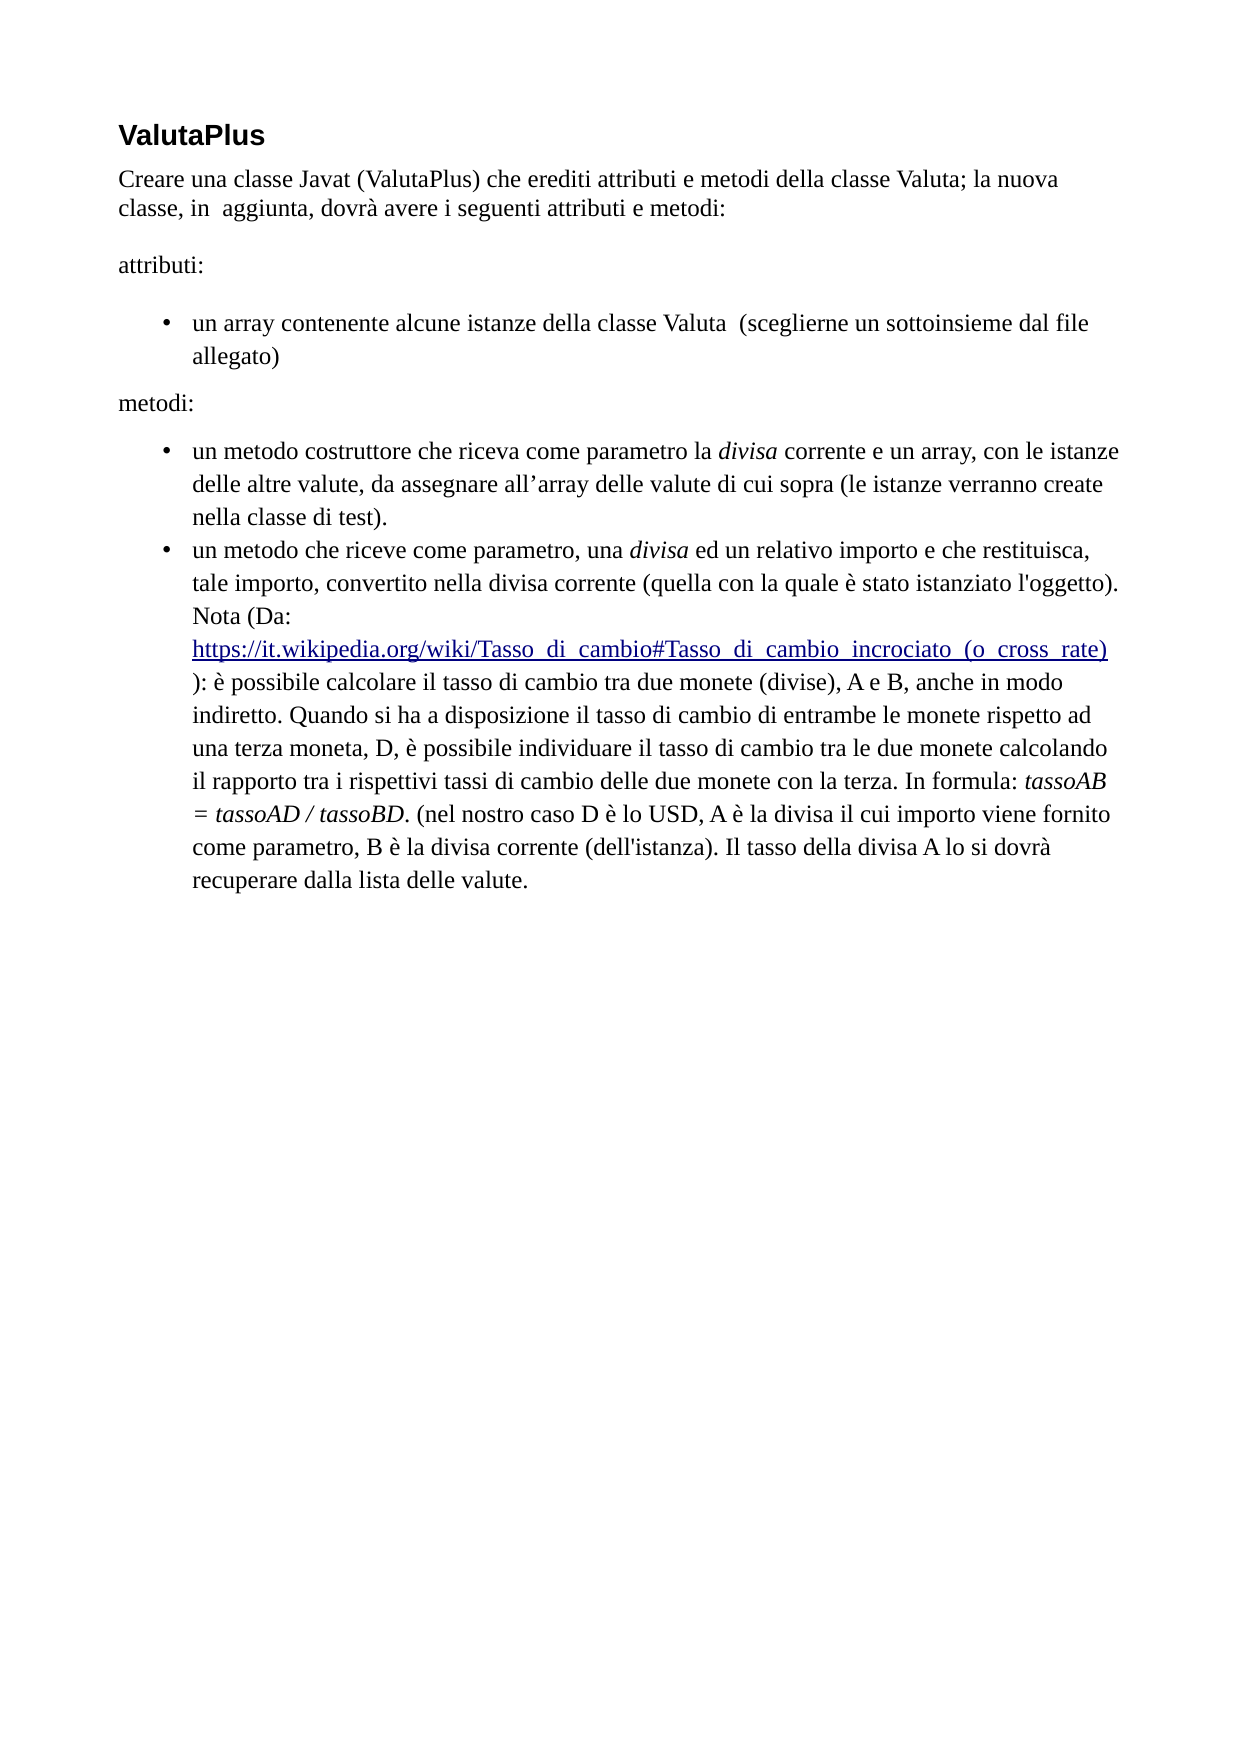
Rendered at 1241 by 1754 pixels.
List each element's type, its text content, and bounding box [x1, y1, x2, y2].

text metodi: [118, 388, 1122, 417]
list un array contenente alcune istanze della classe Valuta (sceglierne un sottoinsieme dal file allegato) [162, 308, 1122, 370]
subtitle ValutaPlus [118, 118, 1122, 152]
list un metodo costruttore che riceva come parametro la divisa corrente e un array, con le istanze delle altre valute, da assegnare all’array delle valute di cui sopra (le istanze verranno create nella classe di test). [162, 436, 1122, 531]
text Creare una classe Javat (ValutaPlus) che erediti attributi e metodi della classe Valuta; la nuova classe, in aggiunta, dovrà avere i seguenti attributi e metodi: attributi: [118, 164, 1122, 279]
list un metodo che riceve come parametro, una divisa ed un relativo importo e che restituisca, tale importo, convertito nella divisa corrente (quella con la quale è stato istanziato l'oggetto). Nota (Da: https://it.wikipedia.org/wiki/Tasso_di_cambio#Tasso_di_cambio_incrociato_(o_cross_rate) ): è possibile calcolare il tasso di cambio tra due monete (divise), A e B, anche in modo indiretto. Quando si ha a disposizione il tasso di cambio di entrambe le monete rispetto ad una terza moneta, D, è possibile individuare il tasso di cambio tra le due monete calcolando il rapporto tra i rispettivi tassi di cambio delle due monete con la terza. In formula: tassoAB = tassoAD / tassoBD. (nel nostro caso D è lo USD, A è la divisa il cui importo viene fornito come parametro, B è la divisa corrente (dell'istanza). Il tasso della divisa A lo si dovrà recuperare dalla lista delle valute. [162, 535, 1122, 894]
